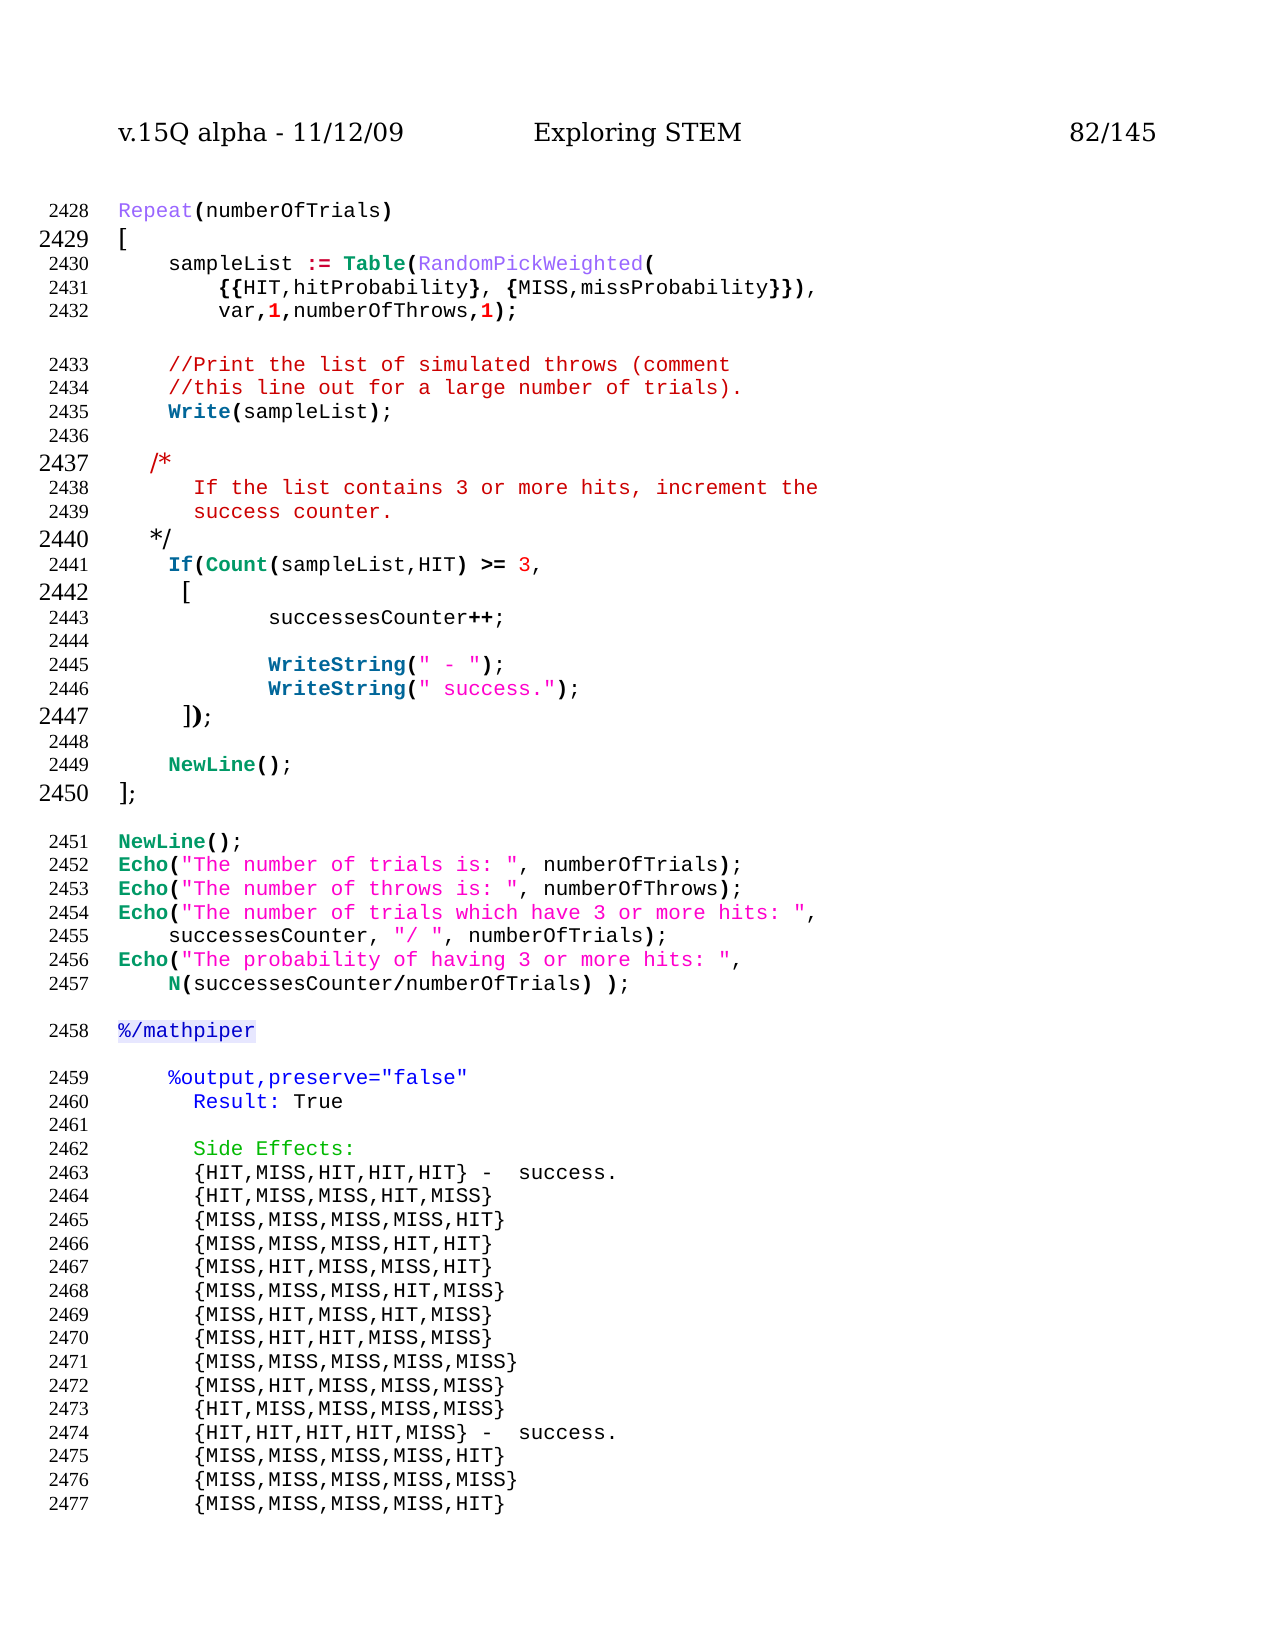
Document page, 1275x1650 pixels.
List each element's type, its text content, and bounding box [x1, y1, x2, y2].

text NewLine(); [118, 831, 1157, 854]
text Echo("The number of throws is: ", numberOfThrows); [118, 878, 1157, 902]
text ]); [118, 701, 1157, 731]
text Echo("The probability of having 3 or more hits: ", [118, 949, 1157, 973]
text {MISS,HIT,MISS,MISS,MISS} [118, 1374, 1157, 1398]
text success counter. [118, 501, 1157, 525]
text [ [118, 224, 1157, 253]
text */ [118, 525, 1157, 554]
text [ [118, 577, 1157, 607]
text {MISS,HIT,MISS,MISS,HIT} [118, 1256, 1157, 1280]
text WriteString(" - "); [118, 654, 1157, 678]
text Echo("The number of trials is: ", numberOfTrials); [118, 854, 1157, 878]
text {MISS,MISS,MISS,HIT,MISS} [118, 1280, 1157, 1304]
text {HIT,MISS,MISS,MISS,MISS} [118, 1398, 1157, 1422]
text {MISS,MISS,MISS,HIT,HIT} [118, 1233, 1157, 1256]
text {{HIT,hitProbability}, {MISS,missProbability}}), [118, 277, 1157, 301]
text {MISS,MISS,MISS,MISS,HIT} [118, 1446, 1157, 1469]
text {MISS,MISS,MISS,MISS,HIT} [118, 1209, 1157, 1233]
text WriteString(" success."); [118, 678, 1157, 701]
text NewLine(); [118, 754, 1157, 778]
text If(Count(sampleList,HIT) >= 3, [118, 554, 1157, 577]
text {HIT,MISS,MISS,HIT,MISS} [118, 1185, 1157, 1209]
text ]; [118, 778, 1157, 807]
text //Print the list of simulated throws (comment [118, 354, 1157, 377]
text /* [118, 448, 1157, 477]
text {MISS,HIT,MISS,HIT,MISS} [118, 1304, 1157, 1327]
text Echo("The number of trials which have 3 or more hits: ", [118, 902, 1157, 925]
text {HIT,MISS,HIT,HIT,HIT} - success. [118, 1162, 1157, 1185]
text //this line out for a large number of trials). [118, 377, 1157, 401]
text Result: True [118, 1091, 1157, 1114]
text Repeat(numberOfTrials) [118, 200, 1157, 224]
text {MISS,HIT,HIT,MISS,MISS} [118, 1327, 1157, 1351]
text {MISS,MISS,MISS,MISS,HIT} [118, 1493, 1157, 1516]
text {MISS,MISS,MISS,MISS,MISS} [118, 1351, 1157, 1374]
text var,1,numberOfThrows,1); [118, 301, 1157, 324]
text %output,preserve="false" [118, 1067, 1157, 1091]
text %/mathpiper [118, 1020, 1157, 1043]
text successesCounter++; [118, 607, 1157, 630]
text Write(sampleList); [118, 401, 1157, 424]
text successesCounter, "/ ", numberOfTrials); [118, 925, 1157, 949]
text sampleList := Table(RandomPickWeighted( [118, 253, 1157, 277]
text {HIT,HIT,HIT,HIT,MISS} - success. [118, 1422, 1157, 1446]
text Side Effects: [118, 1138, 1157, 1162]
text If the list contains 3 or more hits, increment the [118, 477, 1157, 501]
text {MISS,MISS,MISS,MISS,MISS} [118, 1469, 1157, 1493]
text N(successesCounter/numberOfTrials) ); [118, 973, 1157, 996]
